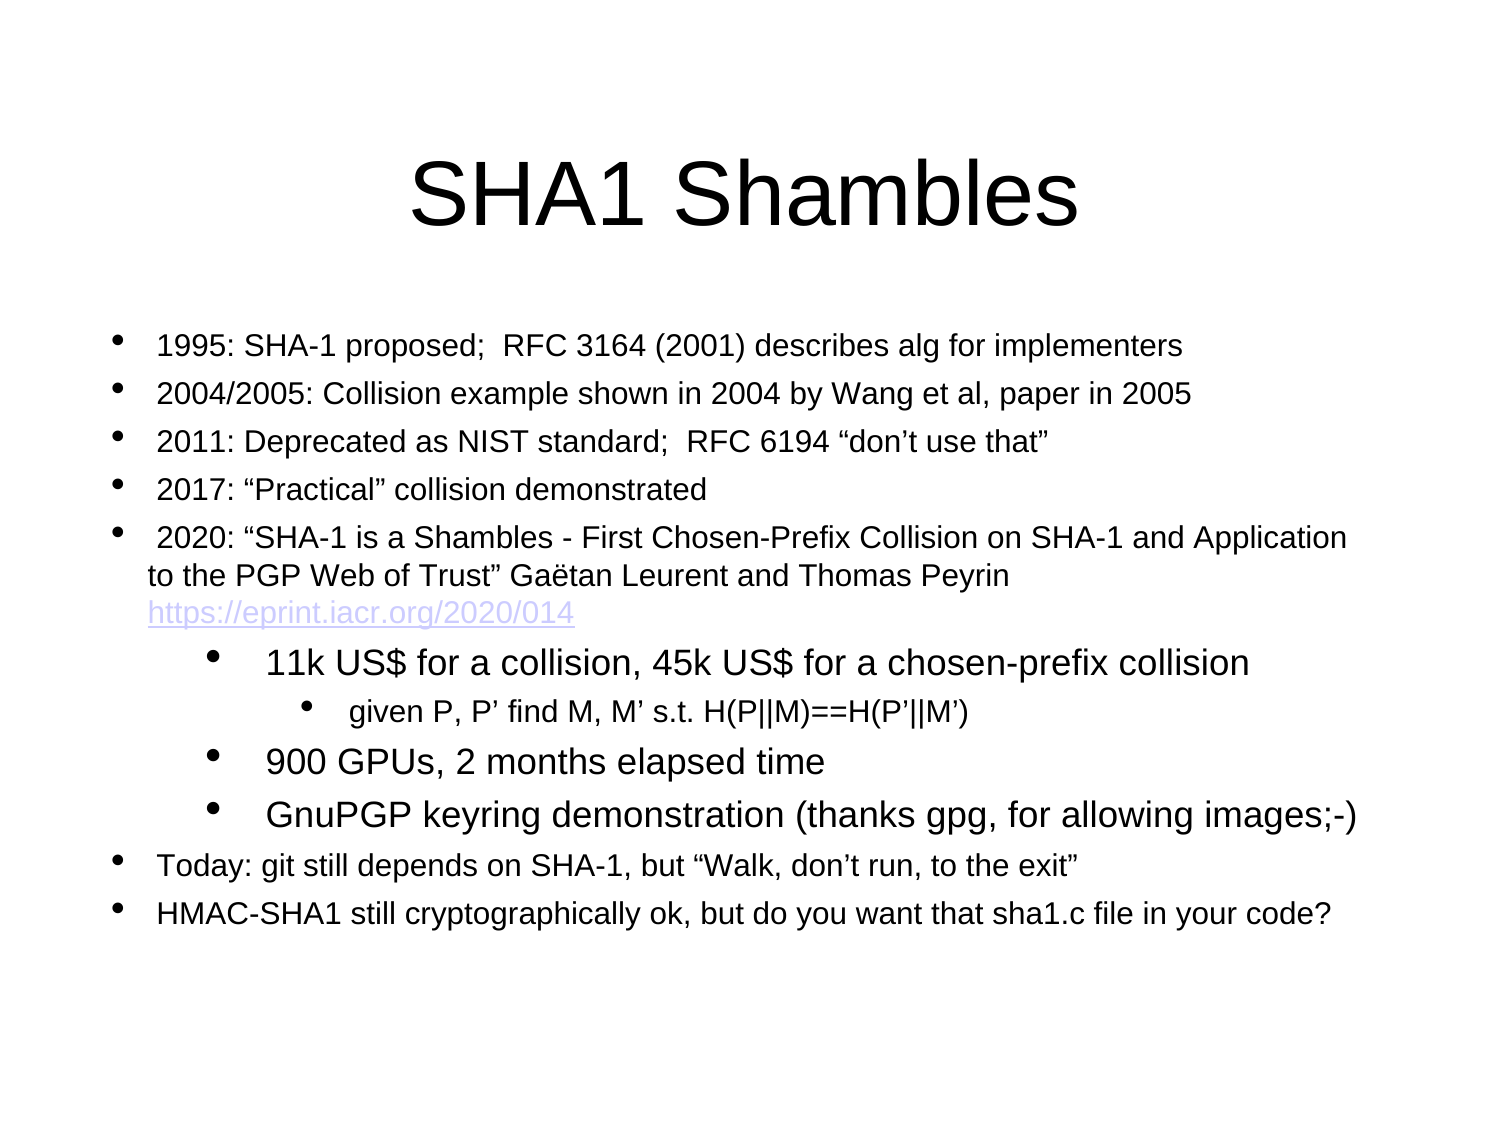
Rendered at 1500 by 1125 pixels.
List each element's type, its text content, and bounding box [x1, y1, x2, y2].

title SHA1 Shambles [112, 99, 1378, 278]
list 1995: SHA-1 proposed; RFC 3164 (2001) describes alg for implementers 2004/2005: Collision example shown in 2004 by Wang et al, paper in 2005 2011: Deprecated as NIST standard; RFC 6194 “don’t use that” 2017: “Practical” collision demonstrated 2020: “SHA-1 is a Shambles - First Chosen-Prefix Collision on SHA-1 and Application to the PGP Web of Trust” Gaëtan Leurent and Thomas Peyrin https://eprint.iacr.org/2020/014 11k US$ for a collision, 45k US$ for a chosen-prefix collision given P, P’ find M, M’ s.t. H(P||M)==H(P’||M’) 900 GPUs, 2 months elapsed time GnuPGP keyring demonstration (thanks gpg, for allowing images;-) Today: git still depends on SHA-1, but “Walk, don’t run, to the exit” HMAC-SHA1 still cryptographically ok, but do you want that sha1.c file in your code? [112, 324, 1378, 990]
